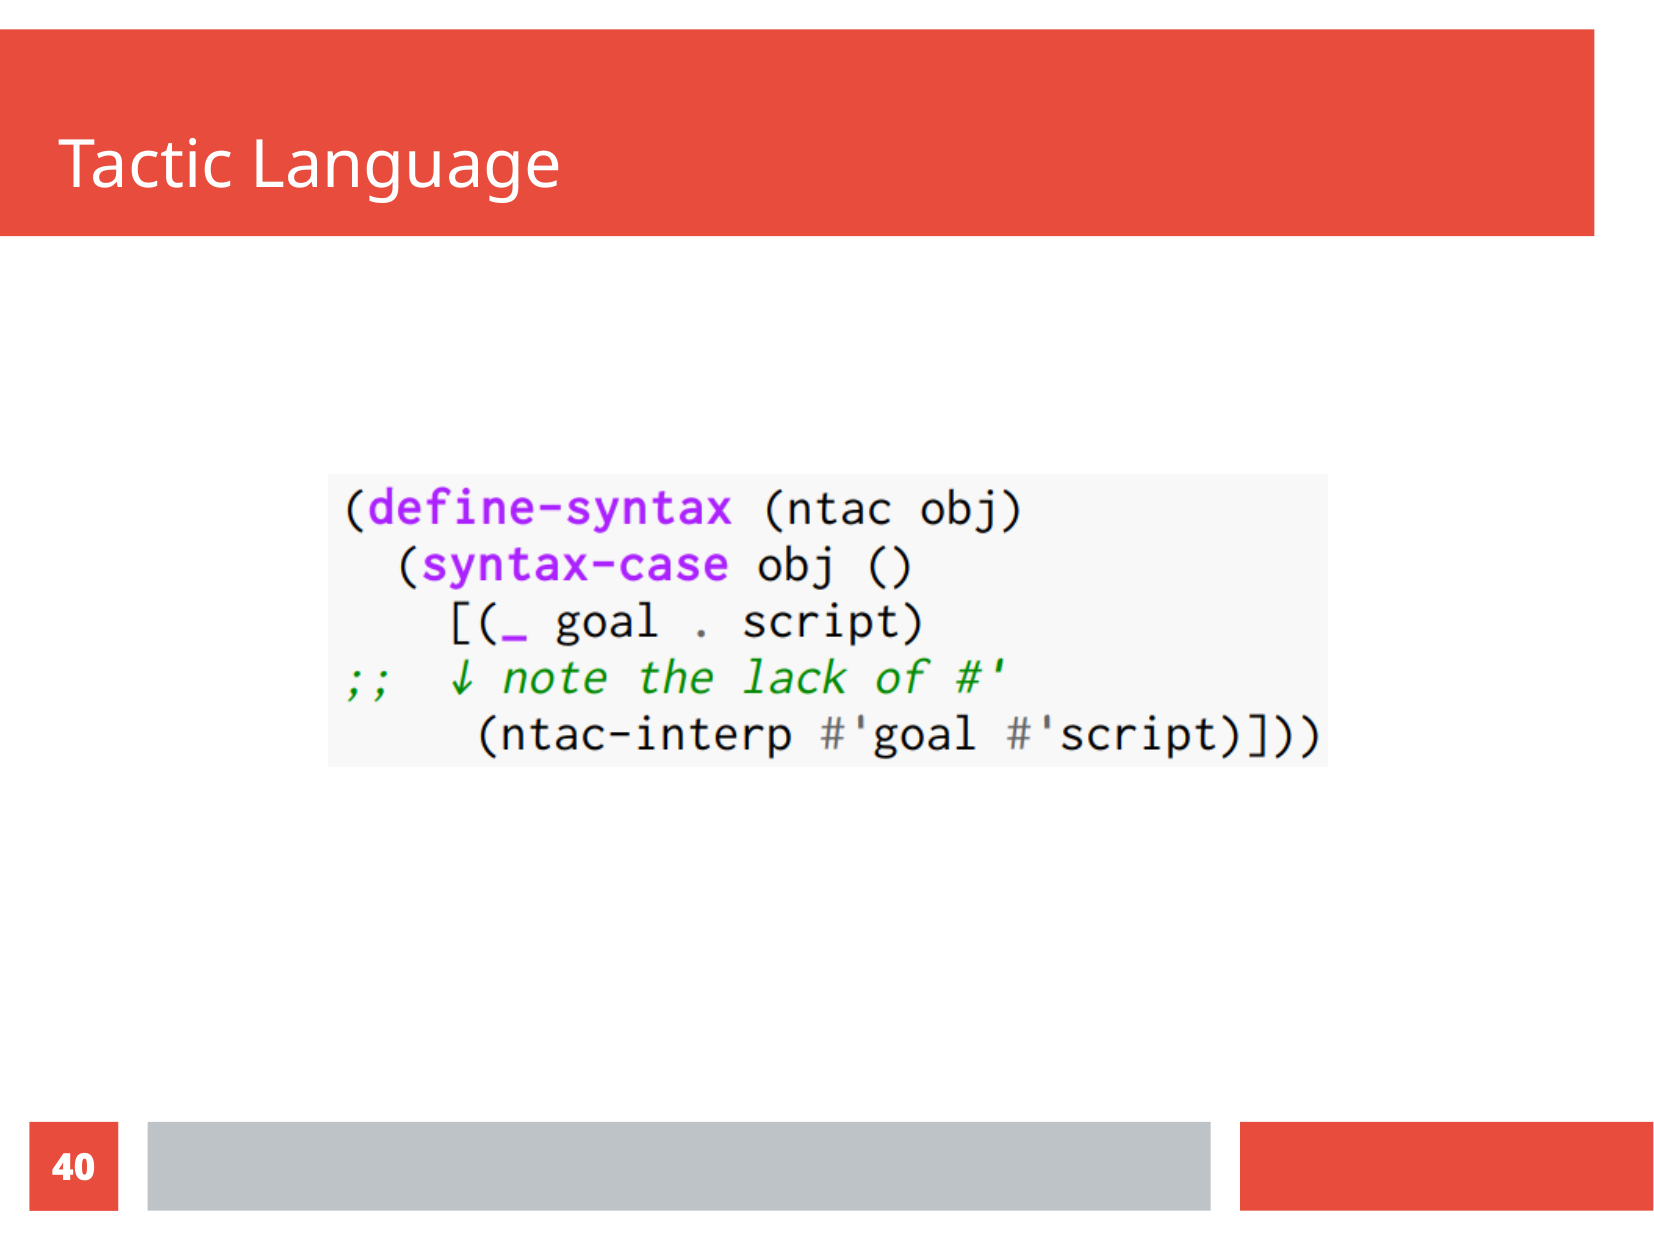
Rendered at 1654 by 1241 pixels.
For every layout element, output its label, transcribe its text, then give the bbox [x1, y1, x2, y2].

picture [328, 474, 1328, 767]
title Tactic Language [59, 59, 1595, 207]
